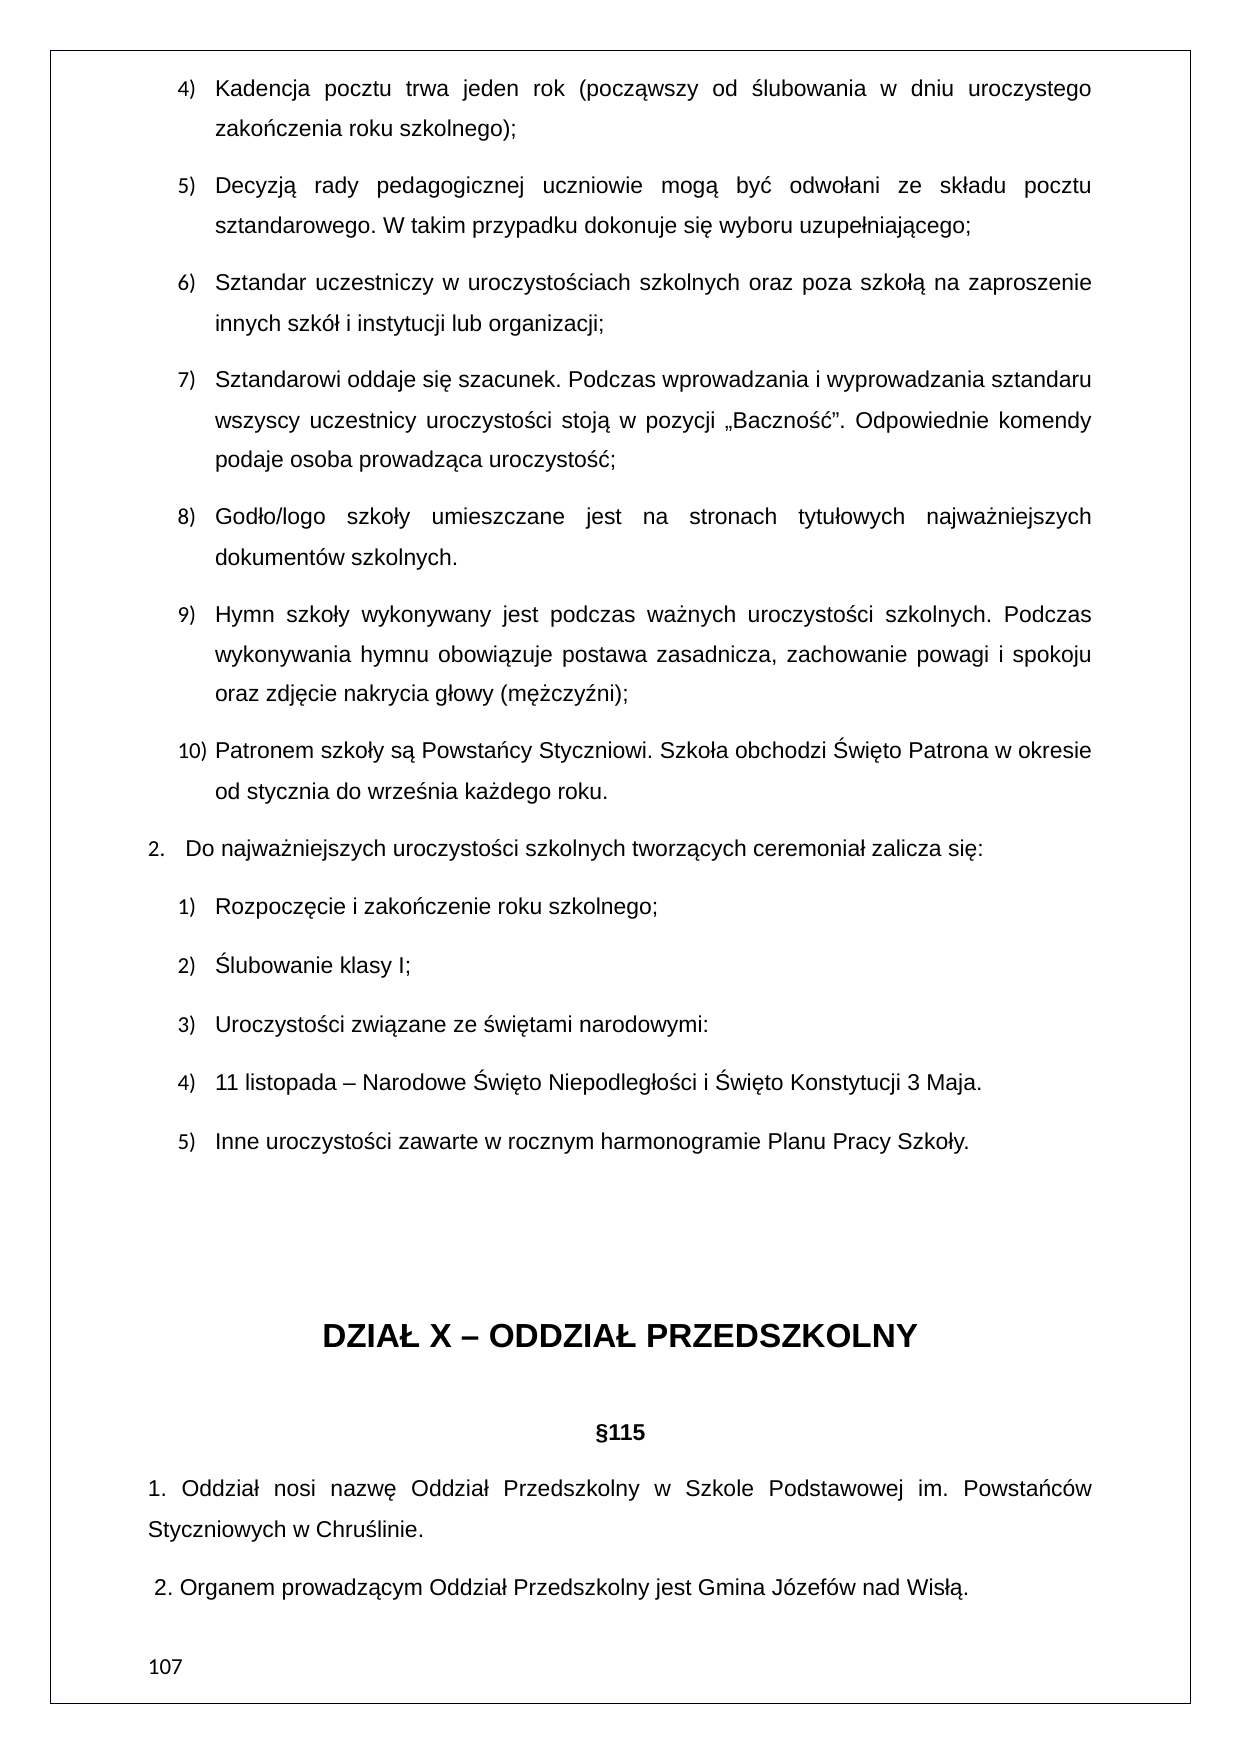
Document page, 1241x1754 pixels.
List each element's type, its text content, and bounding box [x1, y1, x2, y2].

list Kadencja pocztu trwa jeden rok (począwszy od ślubowania w dniu uroczystego zakończenia roku szkolnego); [177, 74, 1092, 141]
list Sztandar uczestniczy w uroczystościach szkolnych oraz poza szkołą na zaproszenie innych szkół i instytucji lub organizacji; [177, 268, 1092, 336]
list Inne uroczystości zawarte w rocznym harmonogramie Planu Pracy Szkoły. [177, 1127, 1092, 1155]
list Sztandarowi oddaje się szacunek. Podczas wprowadzania i wyprowadzania sztandaru wszyscy uczestnicy uroczystości stoją w pozycji „Baczność”. Odpowiednie komendy podaje osoba prowadząca uroczystość; [177, 366, 1092, 473]
list Decyzją rady pedagogicznej uczniowie mogą być odwołani ze składu pocztu sztandarowego. W takim przypadku dokonuje się wyboru uzupełniającego; [177, 171, 1092, 238]
list Rozpoczęcie i zakończenie roku szkolnego; [177, 892, 1092, 920]
text 2. Organem prowadzącym Oddział Przedszkolny jest Gmina Józefów nad Wisłą. [148, 1574, 1092, 1601]
text DZIAŁ X – ODDZIAŁ PRZEDSZKOLNY [148, 1316, 1092, 1354]
list Godło/logo szkoły umieszczane jest na stronach tytułowych najważniejszych dokumentów szkolnych. [177, 502, 1092, 570]
text §115 [148, 1419, 1092, 1445]
list Ślubowanie klasy I; [177, 951, 1092, 979]
list Do najważniejszych uroczystości szkolnych tworzących ceremoniał zalicza się: [148, 834, 1092, 862]
list Patronem szkoły są Powstańcy Styczniowi. Szkoła obchodzi Święto Patrona w okresie od stycznia do września każdego roku. [177, 736, 1092, 804]
text 1. Oddział nosi nazwę Oddział Przedszkolny w Szkole Podstawowej im. Powstańców Styczniowych w Chruślinie. [148, 1475, 1092, 1543]
list Hymn szkoły wykonywany jest podczas ważnych uroczystości szkolnych. Podczas wykonywania hymnu obowiązuje postawa zasadnicza, zachowanie powagi i spokoju oraz zdjęcie nakrycia głowy (mężczyźni); [177, 600, 1092, 707]
list 11 listopada – Narodowe Święto Niepodległości i Święto Konstytucji 3 Maja. [177, 1068, 1092, 1096]
list Uroczystości związane ze świętami narodowymi: [177, 1010, 1092, 1038]
